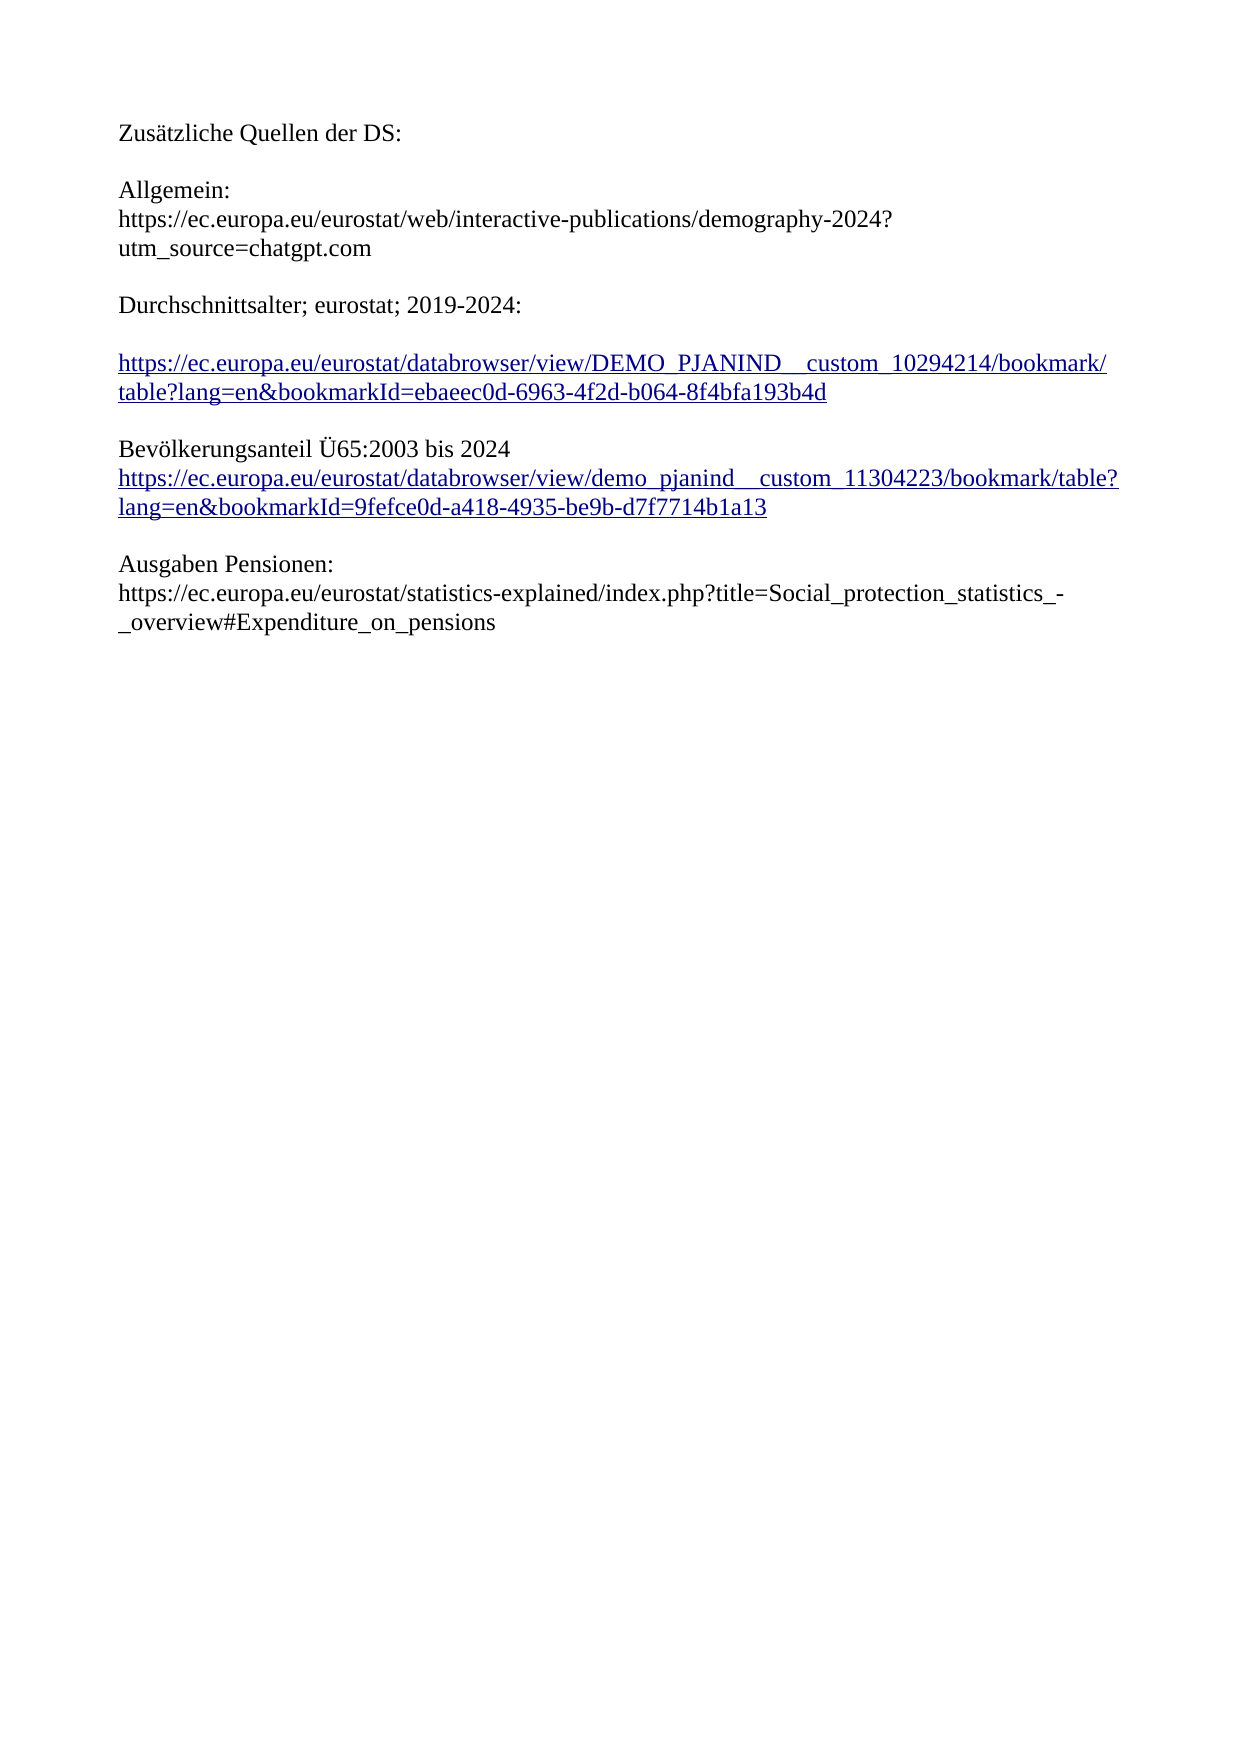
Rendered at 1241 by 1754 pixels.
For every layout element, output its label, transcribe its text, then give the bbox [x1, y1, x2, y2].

text Zusätzliche Quellen der DS: Allgemein: https://ec.europa.eu/eurostat/web/interactive-publications/demography-2024?utm_source=chatgpt.com Durchschnittsalter; eurostat; 2019-2024: https://ec.europa.eu/eurostat/databrowser/view/DEMO_PJANIND__custom_10294214/bookmark/table?lang=en&bookmarkId=ebaeec0d-6963-4f2d-b064-8f4bfa193b4d Bevölkerungsanteil Ü65:2003 bis 2024 https://ec.europa.eu/eurostat/databrowser/view/demo_pjanind__custom_11304223/bookmark/table?lang=en&bookmarkId=9fefce0d-a418-4935-be9b-d7f7714b1a13 Ausgaben Pensionen: https://ec.europa.eu/eurostat/statistics-explained/index.php?title=Social_protection_statistics_-_overview#Expenditure_on_pensions [118, 118, 1122, 636]
